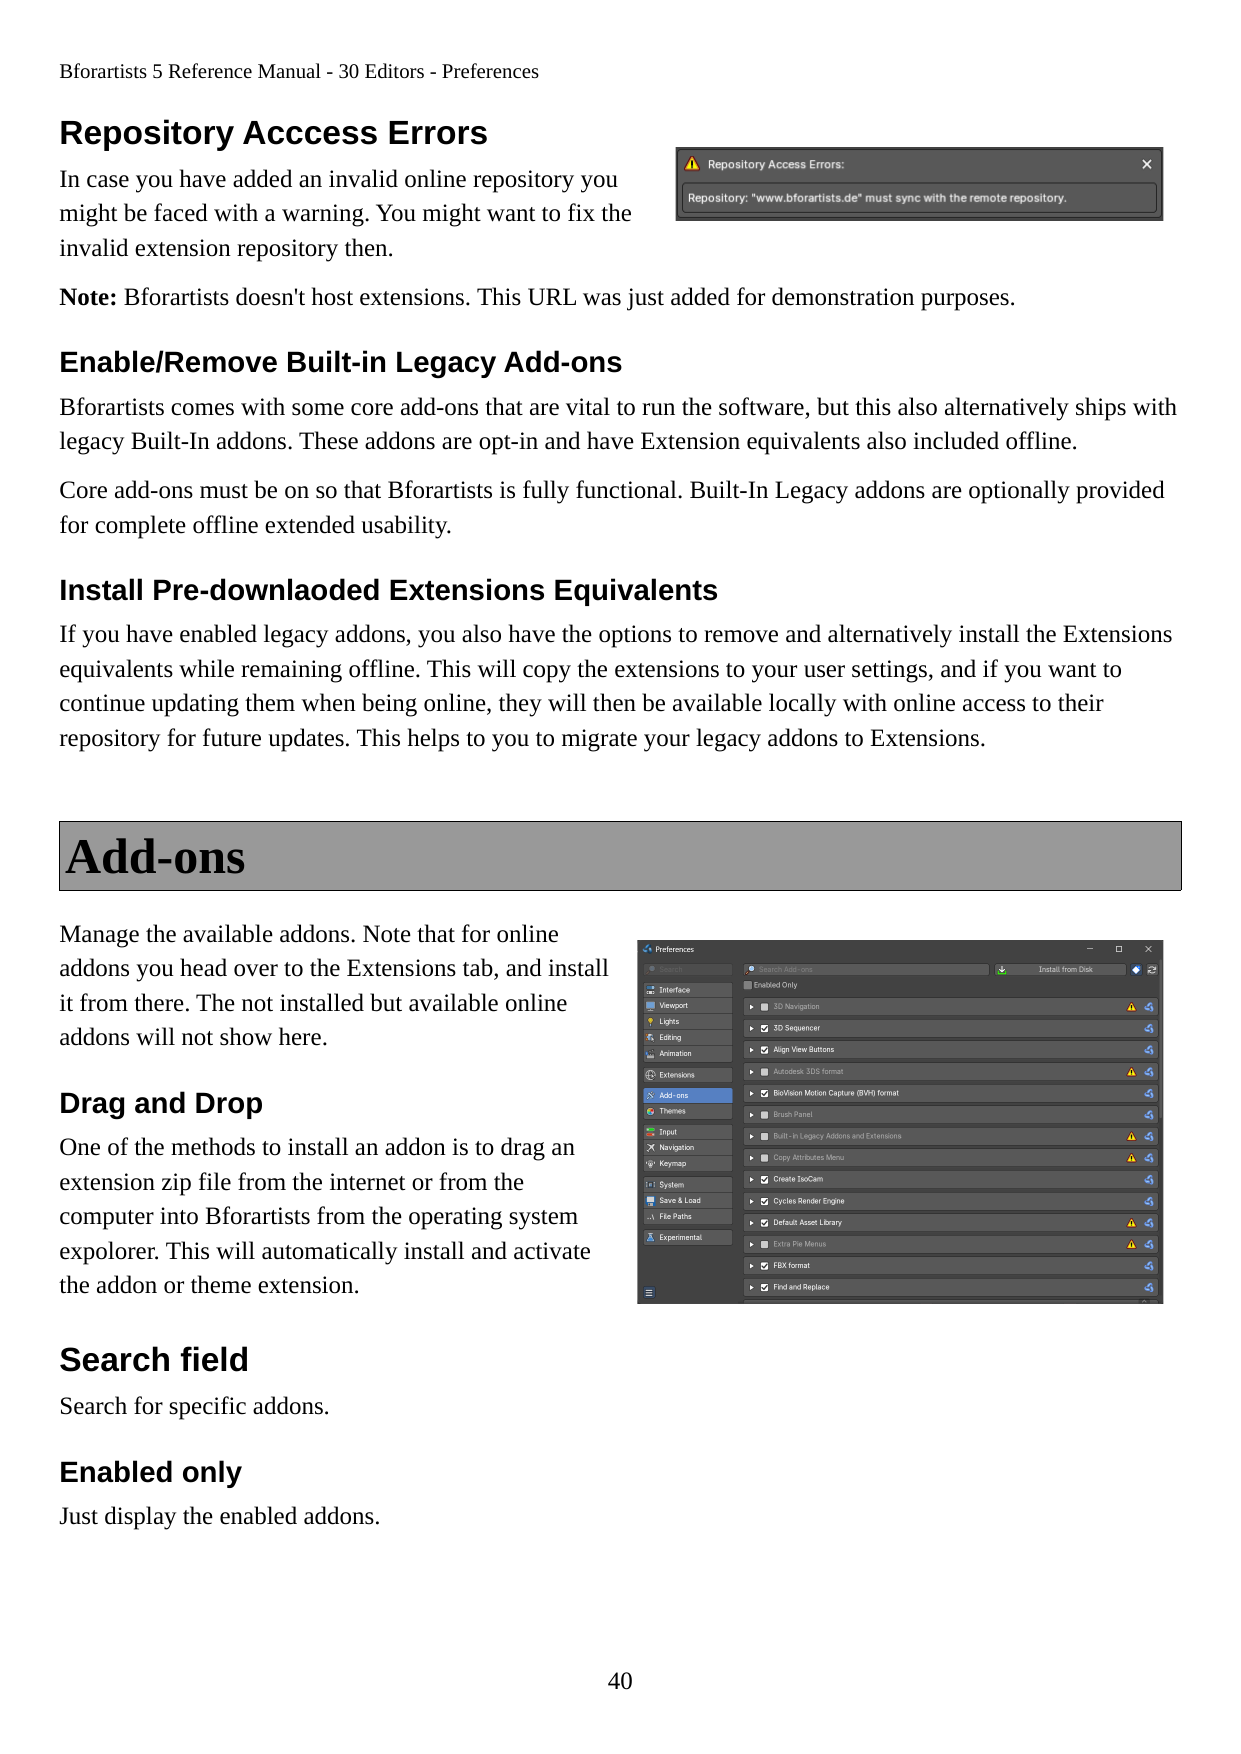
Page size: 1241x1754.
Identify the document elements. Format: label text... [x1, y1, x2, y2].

subtitle Enable/Remove Built-in Legacy Add-ons [59, 345, 1181, 379]
text Core add-ons must be on so that Bforartists is fully functional. Built-In Legacy addons are optionally provided for complete offline extended usability. [59, 475, 1181, 538]
text In case you have added an invalid online repository you might be faced with a warning. You might want to fix the invalid extension repository then. [59, 164, 1181, 261]
text Note: Bforartists doesn't host extensions. This URL was just added for demonstration purposes. [59, 282, 1181, 311]
subtitle Install Pre-downlaoded Extensions Equivalents [59, 573, 1181, 607]
subtitle [1164, 1086, 1181, 1120]
text Manage the available addons. Note that for online addons you head over to the Extensions tab, and install it from there. The not installed but available online addons will not show here. [59, 919, 1181, 1051]
subtitle Drag and Drop [59, 1086, 637, 1120]
table_header Add-ons [60, 822, 1181, 890]
text Just display the enabled addons. [59, 1501, 1181, 1530]
picture [675, 147, 1164, 221]
text Bforartists comes with some core add-ons that are vital to run the software, but this also alternatively ships with legacy Built-In addons. These addons are opt-in and have Extension equivalents also included offline. [59, 392, 1181, 455]
text Search for specific addons. [59, 1391, 1181, 1420]
text If you have enabled legacy addons, you also have the options to remove and alternatively install the Extensions equivalents while remaining offline. This will copy the extensions to your user settings, and if you want to continue updating them when being online, they will then be available locally with online access to their repository for future updates. This helps to you to migrate your legacy addons to Extensions. [59, 619, 1181, 752]
subtitle Enabled only [59, 1455, 1181, 1489]
subtitle Search field [59, 1340, 1181, 1379]
text One of the methods to install an addon is to drag an extension zip file from the internet or from the computer into Bforartists from the operating system expolorer. This will automatically install and activate the addon or theme extension. [59, 1132, 637, 1299]
picture [637, 940, 1164, 1304]
subtitle Repository Acccess Errors [59, 113, 1181, 151]
